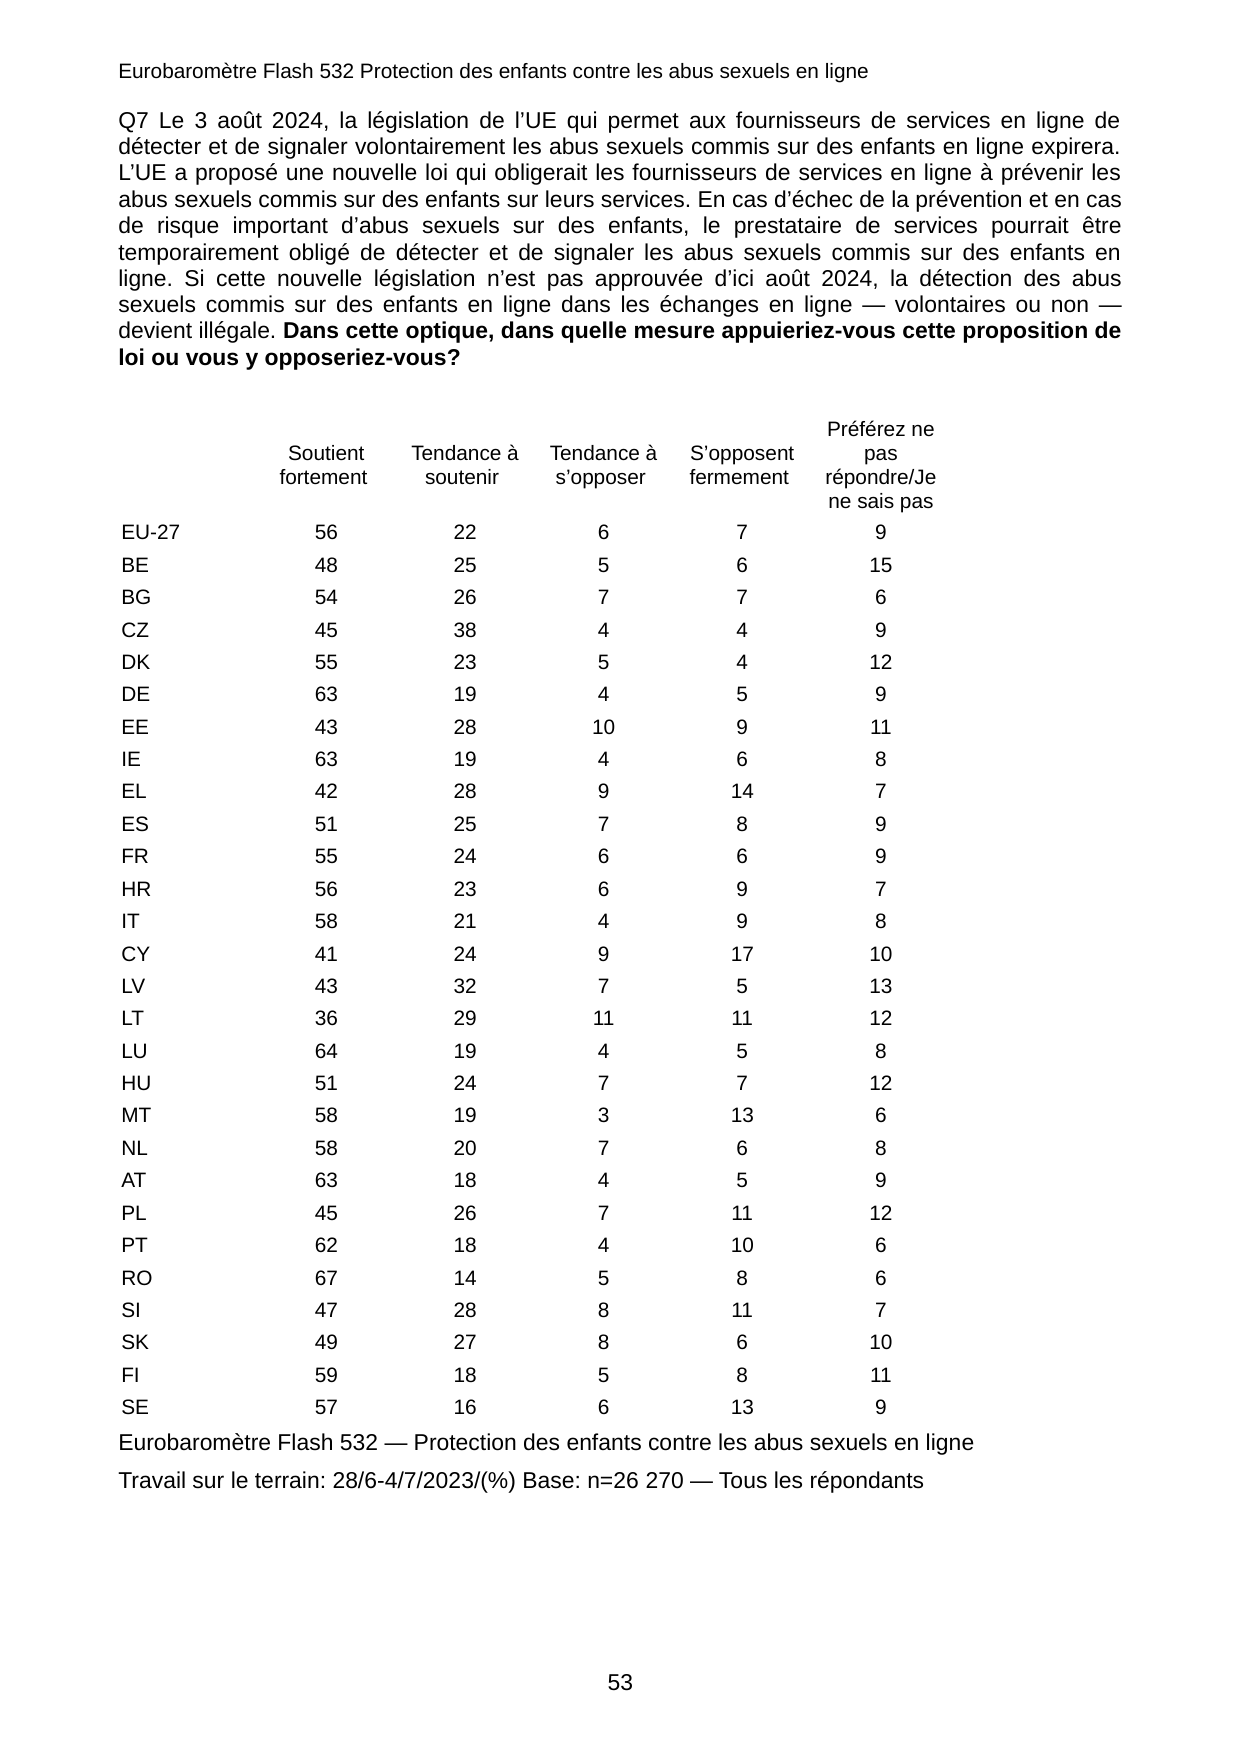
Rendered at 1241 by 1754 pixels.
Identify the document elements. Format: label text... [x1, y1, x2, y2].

table_cell 11 [673, 1196, 811, 1229]
table_header Tendance à s’opposer [534, 414, 673, 516]
table_cell 6 [811, 1229, 950, 1261]
table_cell 13 [673, 1099, 811, 1132]
table_cell 4 [534, 1034, 673, 1067]
table_cell 64 [257, 1034, 395, 1067]
table_cell 41 [257, 937, 395, 969]
table_cell 12 [811, 646, 950, 678]
table_cell 13 [673, 1391, 811, 1423]
table_cell FR [118, 840, 257, 872]
table_cell DK [118, 646, 257, 678]
table_cell 11 [673, 1294, 811, 1326]
table_cell 47 [257, 1294, 395, 1326]
table_cell 57 [257, 1391, 395, 1423]
table_cell 15 [811, 549, 950, 581]
table_cell 10 [811, 1326, 950, 1358]
table_cell SI [118, 1294, 257, 1326]
table_cell 45 [257, 613, 395, 646]
table_cell 6 [811, 581, 950, 613]
table_cell 51 [257, 1067, 395, 1099]
table_cell 11 [811, 710, 950, 743]
table_cell 5 [534, 1358, 673, 1391]
table_cell 10 [534, 710, 673, 743]
table_cell 18 [395, 1164, 534, 1196]
table_cell 4 [534, 1229, 673, 1261]
table_cell 18 [395, 1358, 534, 1391]
table_cell 18 [395, 1229, 534, 1261]
table_cell 6 [673, 743, 811, 775]
table_cell 8 [673, 1358, 811, 1391]
table_cell 9 [673, 710, 811, 743]
table_cell 58 [257, 905, 395, 937]
table_cell 24 [395, 937, 534, 969]
table_cell 9 [534, 937, 673, 969]
table_cell 10 [811, 937, 950, 969]
table_cell 29 [395, 1002, 534, 1034]
table_cell 51 [257, 808, 395, 840]
table_cell 56 [257, 516, 395, 548]
table_cell 5 [673, 970, 811, 1002]
table_cell 7 [534, 1067, 673, 1099]
table_cell 12 [811, 1196, 950, 1229]
table_cell 6 [534, 840, 673, 872]
table_cell 7 [811, 1294, 950, 1326]
text Eurobaromètre Flash 532 — Protection des enfants contre les abus sexuels en ligne [118, 1429, 1122, 1455]
table_cell 58 [257, 1132, 395, 1164]
table_cell 42 [257, 775, 395, 808]
table_cell 26 [395, 581, 534, 613]
table_cell 32 [395, 970, 534, 1002]
table_header S’opposent fermement [673, 414, 811, 516]
table_cell 24 [395, 840, 534, 872]
table_cell 8 [673, 1261, 811, 1293]
text Travail sur le terrain: 28/6-4/7/2023/(%) Base: n=26 270 — Tous les répondants [118, 1467, 1122, 1494]
table_cell 4 [534, 1164, 673, 1196]
table_cell IT [118, 905, 257, 937]
table_cell 7 [534, 970, 673, 1002]
table_cell 55 [257, 646, 395, 678]
table_cell 14 [395, 1261, 534, 1293]
table_cell 7 [534, 581, 673, 613]
table_cell 9 [811, 678, 950, 710]
table_cell LV [118, 970, 257, 1002]
table_cell 11 [811, 1358, 950, 1391]
table_cell 7 [811, 873, 950, 905]
table_cell 5 [673, 1164, 811, 1196]
table_cell EU-27 [118, 516, 257, 548]
table_cell 4 [673, 646, 811, 678]
table_cell 21 [395, 905, 534, 937]
table_cell 9 [811, 808, 950, 840]
table_cell 8 [811, 1132, 950, 1164]
table_cell 11 [673, 1002, 811, 1034]
table_header [118, 414, 257, 516]
table_cell 43 [257, 710, 395, 743]
table_cell FI [118, 1358, 257, 1391]
table_cell CY [118, 937, 257, 969]
table_cell 7 [534, 1196, 673, 1229]
table_cell 4 [673, 613, 811, 646]
table_cell 19 [395, 678, 534, 710]
table_cell 63 [257, 743, 395, 775]
table_cell 6 [811, 1099, 950, 1132]
table_cell 25 [395, 549, 534, 581]
table_cell 20 [395, 1132, 534, 1164]
table_cell 7 [673, 1067, 811, 1099]
table_cell 4 [534, 743, 673, 775]
table_cell 8 [811, 905, 950, 937]
table_cell 7 [673, 516, 811, 548]
table_cell 6 [673, 549, 811, 581]
table_cell 5 [534, 549, 673, 581]
table_cell HR [118, 873, 257, 905]
table_cell 8 [811, 1034, 950, 1067]
table_cell 19 [395, 1099, 534, 1132]
table_cell HU [118, 1067, 257, 1099]
table_cell 49 [257, 1326, 395, 1358]
table_cell LT [118, 1002, 257, 1034]
table_cell 9 [811, 516, 950, 548]
table_cell 19 [395, 743, 534, 775]
table_cell 16 [395, 1391, 534, 1423]
table_cell 9 [534, 775, 673, 808]
table_cell 12 [811, 1067, 950, 1099]
table_cell 10 [673, 1229, 811, 1261]
table_cell RO [118, 1261, 257, 1293]
table_cell 28 [395, 775, 534, 808]
table_cell IE [118, 743, 257, 775]
table_cell 4 [534, 905, 673, 937]
table_cell 6 [673, 1326, 811, 1358]
table_cell 23 [395, 646, 534, 678]
table_cell AT [118, 1164, 257, 1196]
table_cell 26 [395, 1196, 534, 1229]
table_cell 63 [257, 678, 395, 710]
table_cell 11 [534, 1002, 673, 1034]
table_cell 8 [534, 1326, 673, 1358]
table_cell 6 [673, 1132, 811, 1164]
table_cell BE [118, 549, 257, 581]
table_cell 6 [673, 840, 811, 872]
table_cell 8 [673, 808, 811, 840]
table_cell 6 [534, 516, 673, 548]
table_cell 54 [257, 581, 395, 613]
table_cell 4 [534, 613, 673, 646]
table_cell 5 [673, 678, 811, 710]
table_cell EL [118, 775, 257, 808]
table_cell 25 [395, 808, 534, 840]
table_cell 8 [534, 1294, 673, 1326]
table_cell CZ [118, 613, 257, 646]
table_cell 6 [534, 1391, 673, 1423]
table_cell 28 [395, 710, 534, 743]
table_cell 43 [257, 970, 395, 1002]
table_cell 4 [534, 678, 673, 710]
table_cell SE [118, 1391, 257, 1423]
table_cell BG [118, 581, 257, 613]
table_cell 14 [673, 775, 811, 808]
table_cell NL [118, 1132, 257, 1164]
table_cell 24 [395, 1067, 534, 1099]
table_cell LU [118, 1034, 257, 1067]
table_cell 36 [257, 1002, 395, 1034]
table_cell 67 [257, 1261, 395, 1293]
table_cell 6 [811, 1261, 950, 1293]
table_cell DE [118, 678, 257, 710]
table_cell 27 [395, 1326, 534, 1358]
table_cell 5 [673, 1034, 811, 1067]
table_header Tendance à soutenir [395, 414, 534, 516]
table_cell 7 [673, 581, 811, 613]
table_cell 7 [534, 808, 673, 840]
table_cell 8 [811, 743, 950, 775]
table_cell 9 [673, 905, 811, 937]
text Q7 Le 3 août 2024, la législation de l’UE qui permet aux fournisseurs de services en ligne de détecter et de signaler volontairement les abus sexuels commis sur des enfants en ligne expirera. L’UE a proposé une nouvelle loi qui obligerait les fournisseurs de services en ligne à prévenir les abus sexuels commis sur des enfants sur leurs services. En cas d’échec de la prévention et en cas de risque important d’abus sexuels sur des enfants, le prestataire de services pourrait être temporairement obligé de détecter et de signaler les abus sexuels commis sur des enfants en ligne. Si cette nouvelle législation n’est pas approuvée d’ici août 2024, la détection des abus sexuels commis sur des enfants en ligne dans les échanges en ligne — volontaires ou non — devient illégale. Dans cette optique, dans quelle mesure appuieriez-vous cette proposition de loi ou vous y opposeriez-vous? [118, 107, 1122, 370]
table_cell 23 [395, 873, 534, 905]
table_cell 22 [395, 516, 534, 548]
table_cell 9 [811, 1164, 950, 1196]
table_cell 55 [257, 840, 395, 872]
table_cell 6 [534, 873, 673, 905]
table_cell 9 [811, 613, 950, 646]
table_cell 12 [811, 1002, 950, 1034]
table_cell 3 [534, 1099, 673, 1132]
table_cell 38 [395, 613, 534, 646]
table_cell 19 [395, 1034, 534, 1067]
table_cell 9 [811, 840, 950, 872]
table_cell 28 [395, 1294, 534, 1326]
table_cell 13 [811, 970, 950, 1002]
table_cell 7 [534, 1132, 673, 1164]
table_cell 45 [257, 1196, 395, 1229]
table_cell PT [118, 1229, 257, 1261]
table_cell ES [118, 808, 257, 840]
table_cell 63 [257, 1164, 395, 1196]
table_cell 62 [257, 1229, 395, 1261]
table_cell SK [118, 1326, 257, 1358]
table_cell 9 [673, 873, 811, 905]
table_header Préférez ne pas répondre/Je ne sais pas [811, 414, 950, 516]
table_cell 58 [257, 1099, 395, 1132]
table_header Soutient fortement [257, 414, 395, 516]
table_cell 7 [811, 775, 950, 808]
table_cell 59 [257, 1358, 395, 1391]
table_cell MT [118, 1099, 257, 1132]
table_cell 5 [534, 1261, 673, 1293]
table_cell 56 [257, 873, 395, 905]
table_cell EE [118, 710, 257, 743]
table_cell 48 [257, 549, 395, 581]
table_cell 17 [673, 937, 811, 969]
table_cell PL [118, 1196, 257, 1229]
table_cell 5 [534, 646, 673, 678]
table_cell 9 [811, 1391, 950, 1423]
